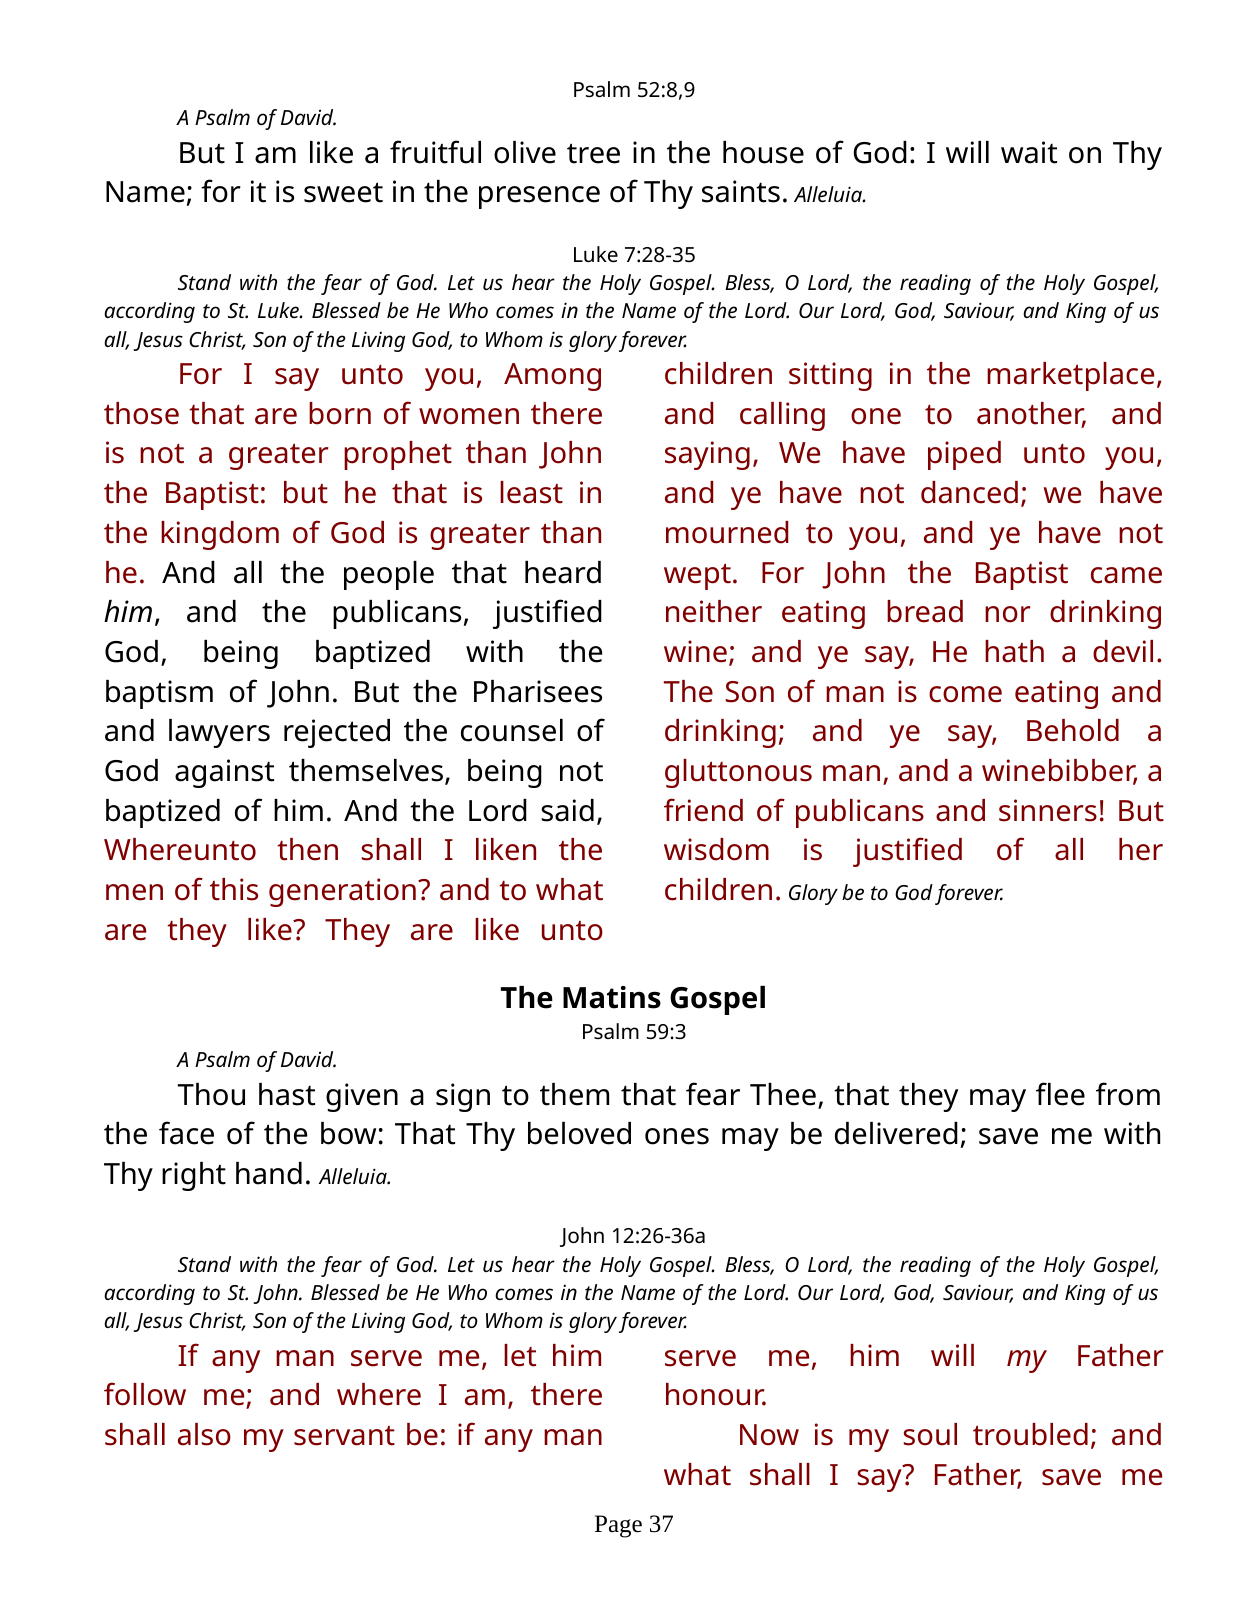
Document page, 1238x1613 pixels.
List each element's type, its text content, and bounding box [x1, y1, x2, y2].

text A Psalm of David. [103, 103, 1164, 132]
text John 12:26-36a [103, 1221, 1164, 1250]
text The Matins Gospel [103, 977, 1164, 1017]
text Psalm 59:3 [103, 1017, 1164, 1045]
text If any man serve me, let him follow me; and where I am, there shall also my servant be: if any man [103, 1335, 604, 1454]
text serve me, him will my Father honour. [663, 1335, 1164, 1414]
text Stand with the fear of God. Let us hear the Holy Gospel. Bless, O Lord, the reading of the Holy Gospel, according to St. John. Blessed be He Who comes in the Name of the Lord. Our Lord, God, Saviour, and King of us all, Jesus Christ, Son of the Living God, to Whom is glory forever. [103, 1250, 1164, 1335]
text Stand with the fear of God. Let us hear the Holy Gospel. Bless, O Lord, the reading of the Holy Gospel, according to St. Luke. Blessed be He Who comes in the Name of the Lord. Our Lord, God, Saviour, and King of us all, Jesus Christ, Son of the Living God, to Whom is glory forever. [103, 268, 1164, 353]
text Luke 7:28-35 [103, 240, 1164, 268]
text children sitting in the marketplace, and calling one to another, and saying, We have piped unto you, and ye have not danced; we have mourned to you, and ye have not wept. For John the Baptist came neither eating bread nor drinking wine; and ye say, He hath a devil. The Son of man is come eating and drinking; and ye say, Behold a gluttonous man, and a winebibber, a friend of publicans and sinners! But wisdom is justified of all her children. Glory be to God forever. [663, 353, 1164, 909]
text But I am like a fruitful olive tree in the house of God: I will wait on Thy Name; for it is sweet in the presence of Thy saints. Alleluia. [103, 132, 1164, 211]
text For I say unto you, Among those that are born of women there is not a greater prophet than John the Baptist: but he that is least in the kingdom of God is greater than he. And all the people that heard him, and the publicans, justified God, being baptized with the baptism of John. But the Pharisees and lawyers rejected the counsel of God against themselves, being not baptized of him. And the Lord said, Whereunto then shall I liken the men of this generation? and to what are they like? They are like unto [103, 353, 604, 949]
text Now is my soul troubled; and what shall I say? Father, save me [663, 1414, 1164, 1494]
text Psalm 52:8,9 [103, 75, 1164, 103]
text Thou hast given a sign to them that fear Thee, that they may flee from the face of the bow: That Thy beloved ones may be delivered; save me with Thy right hand. Alleluia. [103, 1074, 1164, 1193]
text A Psalm of David. [103, 1045, 1164, 1074]
